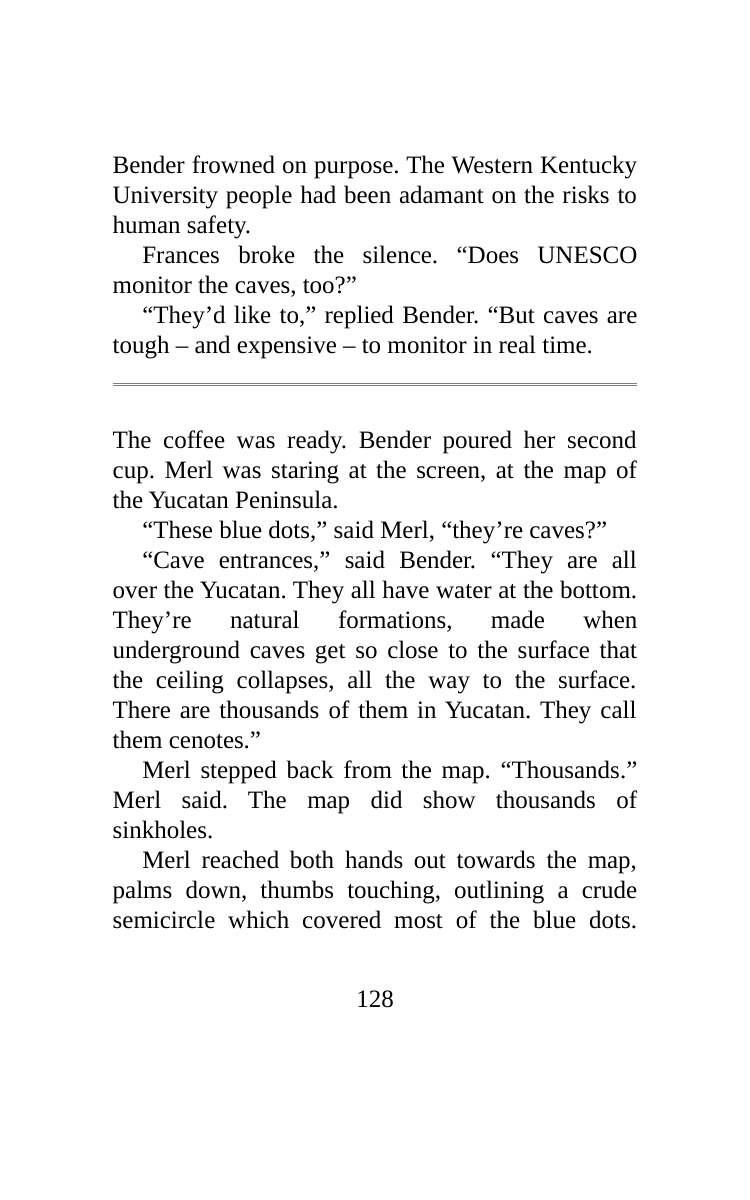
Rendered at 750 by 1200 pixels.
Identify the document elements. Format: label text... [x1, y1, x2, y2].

text “They’d like to,” replied Bender. “But caves are tough – and expensive – to monitor in real time. [112, 300, 637, 360]
text Merl reached both hands out towards the map, palms down, thumbs touching, outlining a crude semicircle which covered most of the blue dots. [112, 844, 637, 934]
text The coffee was ready. Bender poured her second cup. Merl was staring at the screen, at the map of the Yucatan Peninsula. [112, 424, 637, 514]
text “These blue dots,” said Merl, “they’re caves?” [112, 514, 637, 544]
text “Cave entrances,” said Bender. “They are all over the Yucatan. They all have water at the bottom. They’re natural formations, made when underground caves get so close to the surface that the ceiling collapses, all the way to the surface. There are thousands of them in Yucatan. They call them cenotes.” [112, 544, 637, 754]
text Frances broke the silence. “Does UNESCO monitor the caves, too?” [112, 240, 637, 300]
text Merl stepped back from the map. “Thousands.” Merl said. The map did show thousands of sinkholes. [112, 754, 637, 844]
text Bender frowned on purpose. The Western Kentucky University people had been adamant on the risks to human safety. [112, 150, 637, 240]
